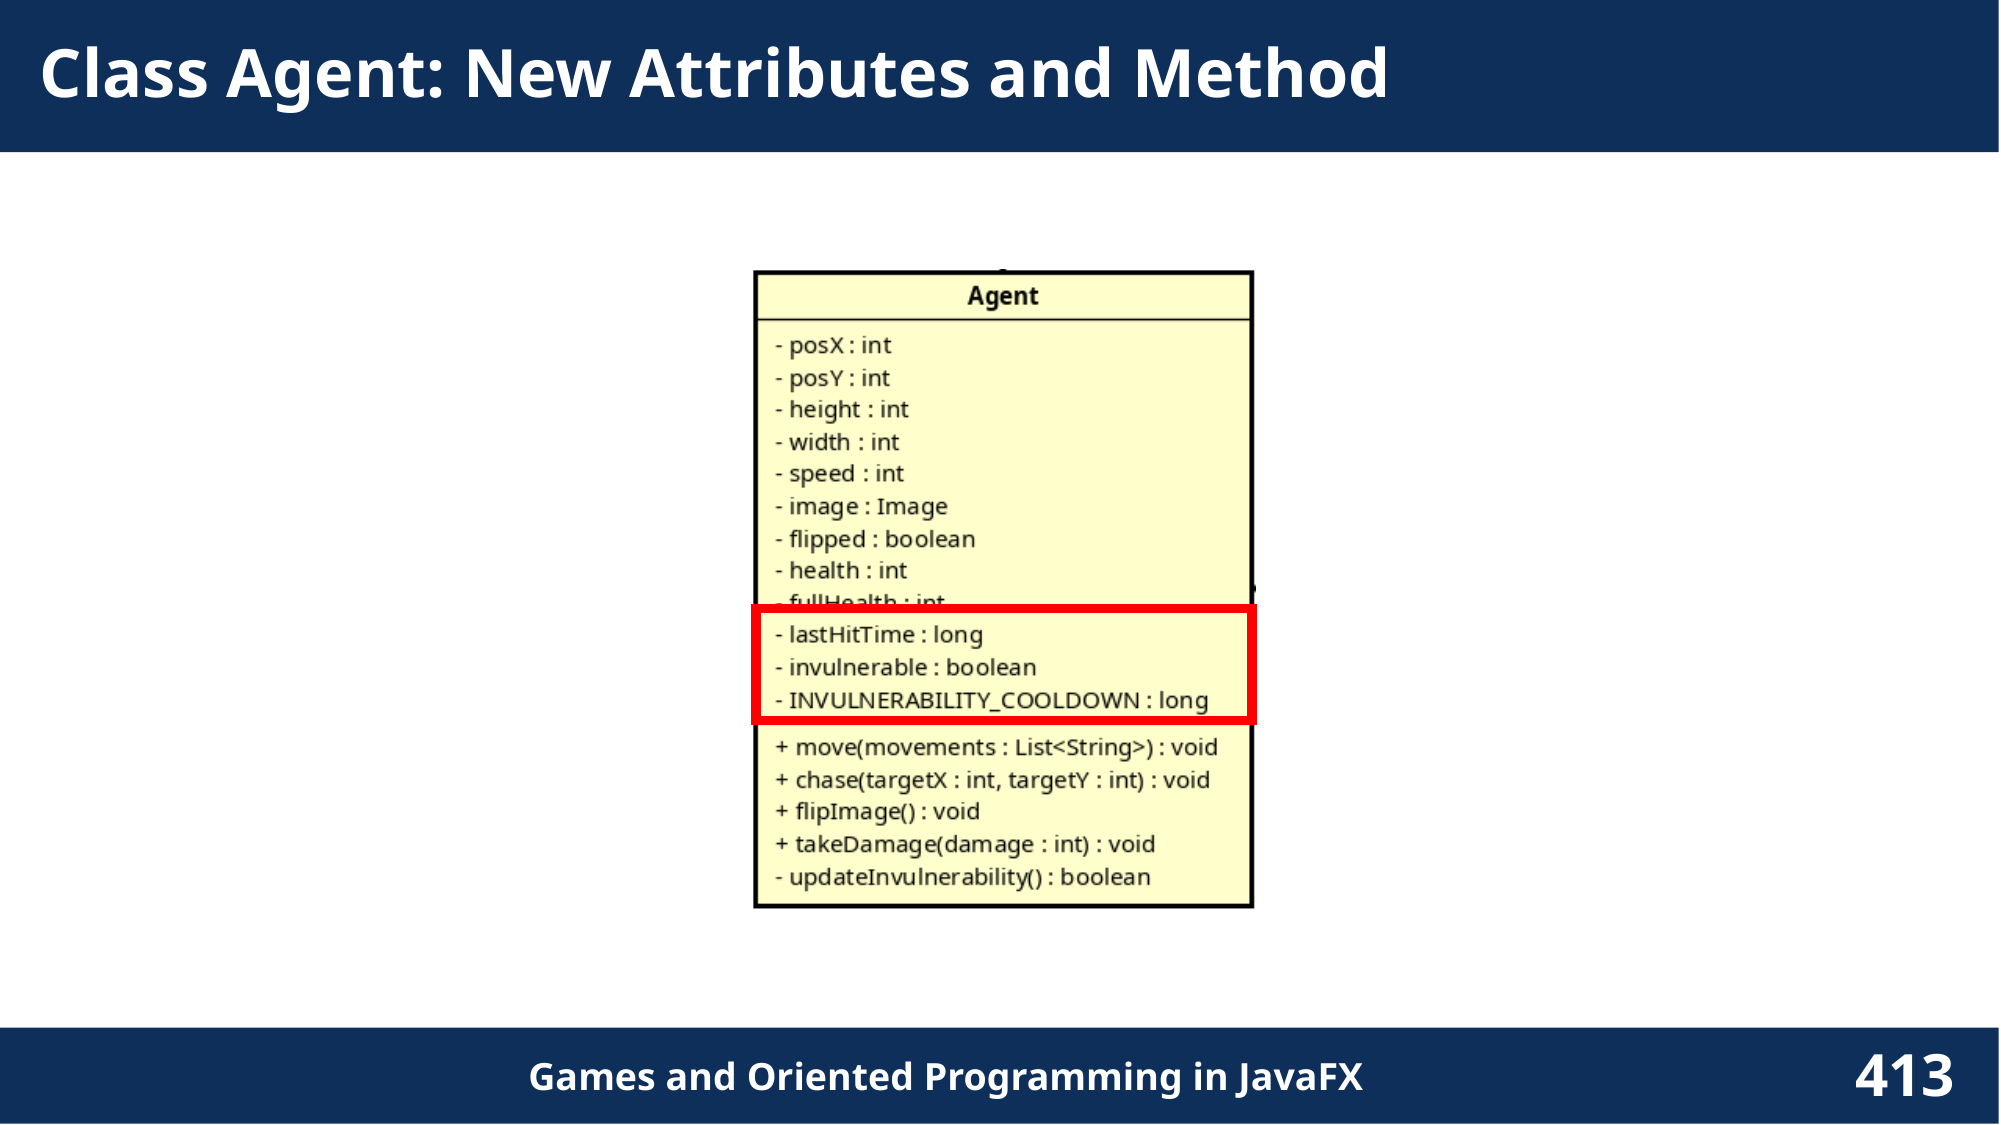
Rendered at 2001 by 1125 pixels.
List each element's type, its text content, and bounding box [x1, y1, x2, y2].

picture [761, 613, 1247, 716]
picture [752, 725, 1256, 941]
picture [752, 269, 1256, 604]
text_box Class Agent: New Attributes and Method [25, 23, 1999, 119]
